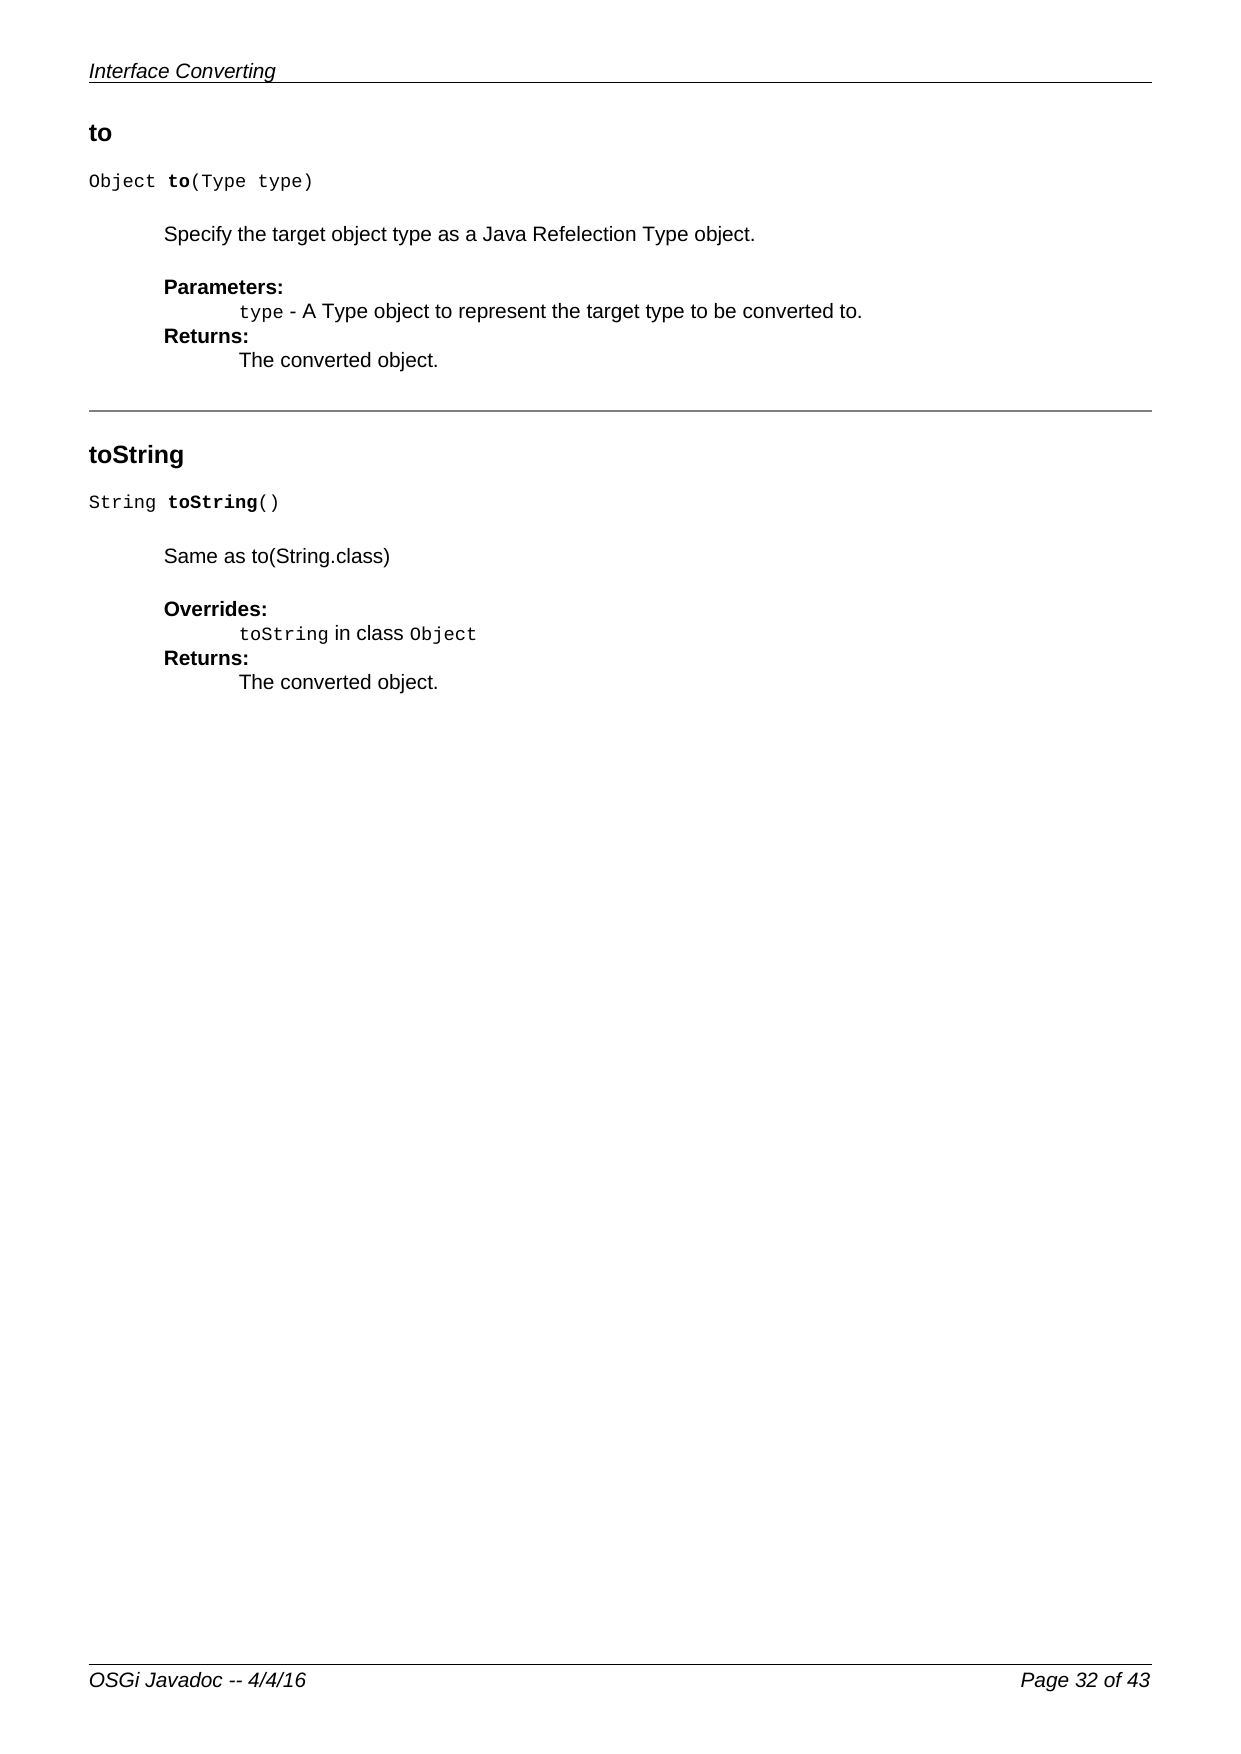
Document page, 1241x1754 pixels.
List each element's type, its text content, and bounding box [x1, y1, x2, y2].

subtitle toString [88, 440, 1152, 469]
subtitle to [88, 118, 1152, 147]
text The converted object. [238, 670, 1152, 694]
text Specify the target object type as a Java Refelection Type object. [163, 222, 1152, 246]
text Parameters: [163, 275, 1152, 299]
text toString in class Object [238, 621, 1152, 646]
text String toString() [88, 493, 1152, 514]
text Object to(Type type) [88, 171, 1152, 193]
text Returns: [163, 646, 1152, 670]
text The converted object. [238, 348, 1152, 372]
text Returns: [163, 324, 1152, 348]
text type - A Type object to represent the target type to be converted to. [238, 299, 1152, 324]
text Same as to(String.class) [163, 543, 1152, 567]
text Overrides: [163, 597, 1152, 621]
